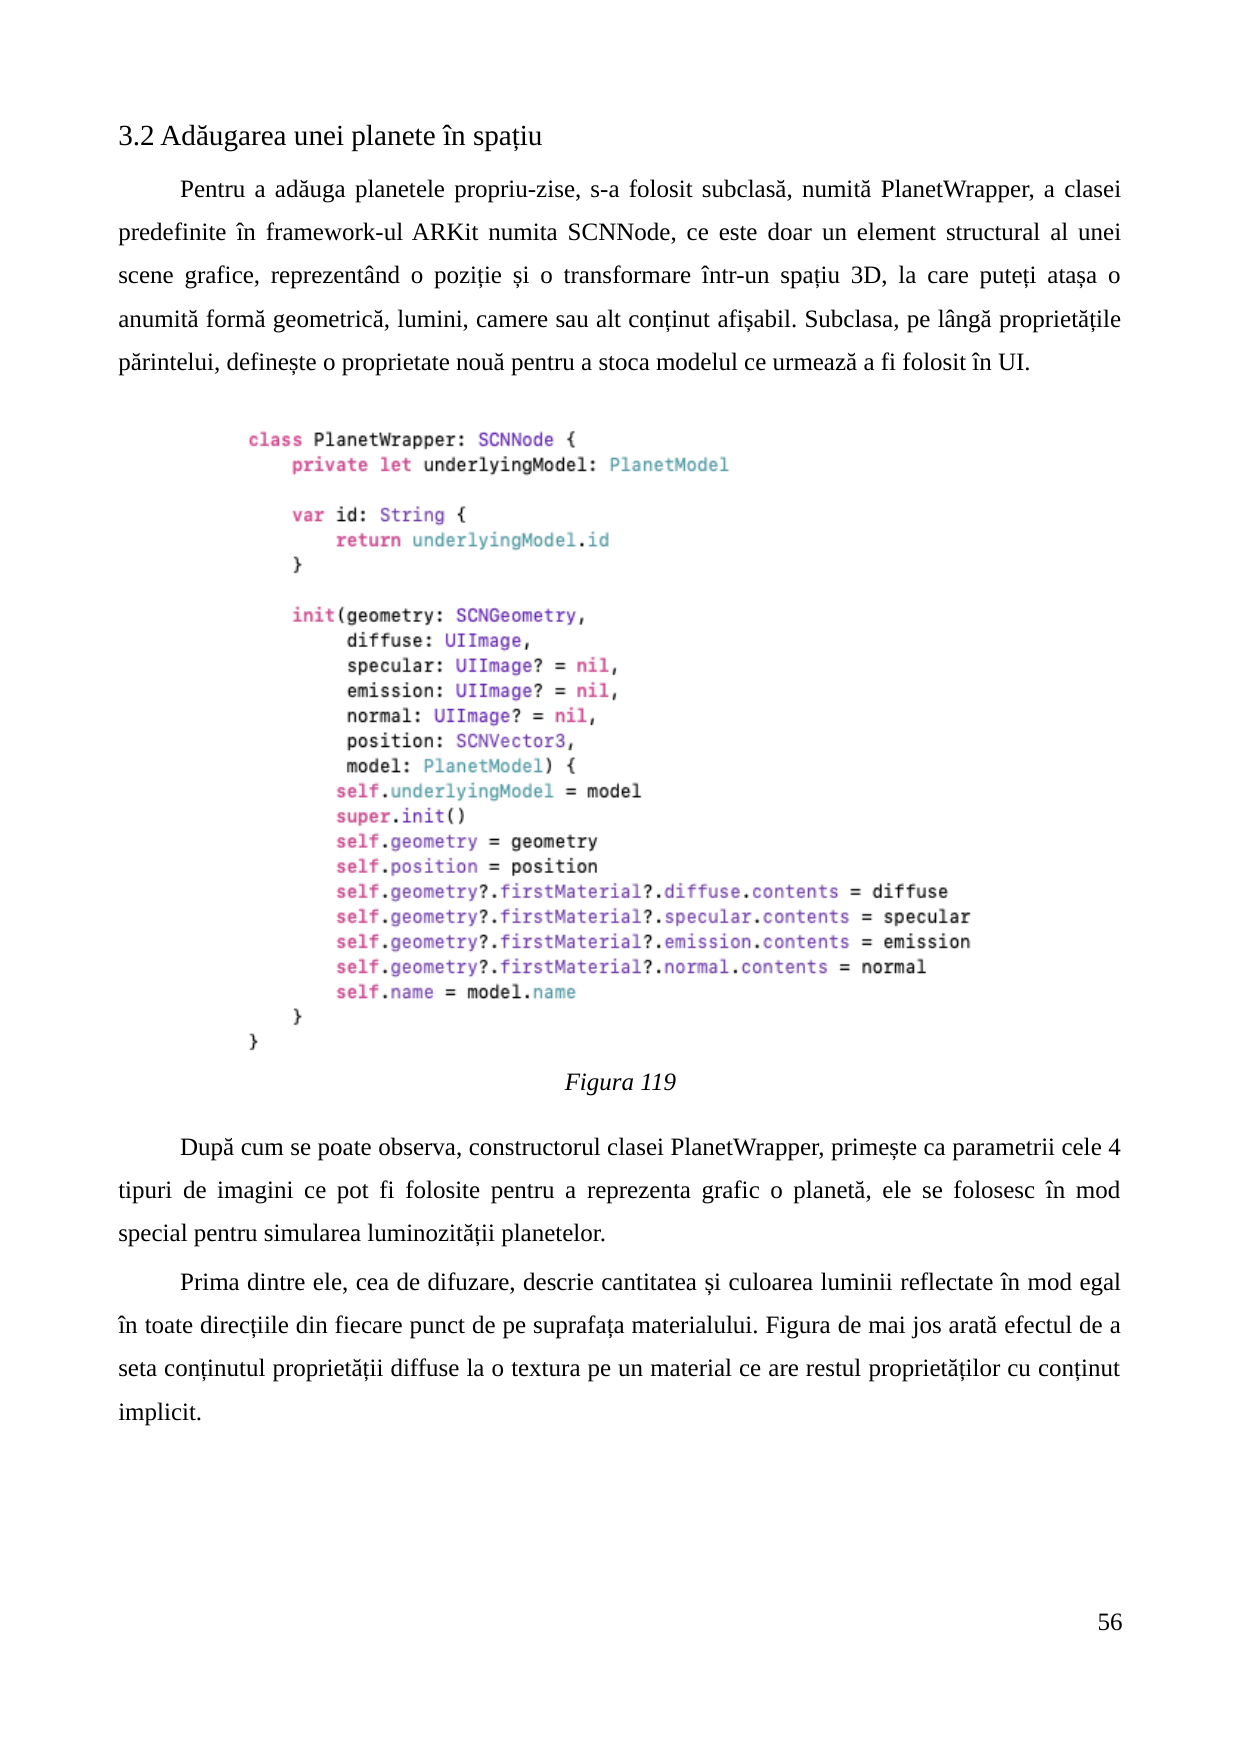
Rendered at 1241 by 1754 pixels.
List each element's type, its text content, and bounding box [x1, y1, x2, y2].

text Prima dintre ele, cea de difuzare, descrie cantitatea și culoarea luminii reflectate în mod egal în toate direcțiile din fiecare punct de pe suprafața materialului. Figura de mai jos arată efectul de a seta conținutul proprietății diffuse la o textura pe un material ce are restul proprietăților cu conținut implicit. [118, 1267, 1122, 1425]
subtitle 3.2 Adăugarea unei planete în spațiu [118, 118, 1122, 152]
text Pentru a adăuga planetele propriu-zise, s-a folosit subclasă, numită PlanetWrapper, a clasei predefinite în framework-ul ARKit numita SCNNode, ce este doar un element structural al unei scene grafice, reprezentând o poziție și o transformare într-un spațiu 3D, la care puteți atașa o anumită formă geometrică, lumini, camere sau alt conținut afișabil. Subclasa, pe lângă proprietățile părintelui, definește o proprietate nouă pentru a stoca modelul ce urmează a fi folosit în UI. [118, 174, 1122, 376]
text Figura 119 [247, 1062, 993, 1096]
text După cum se poate observa, constructorul clasei PlanetWrapper, primește ca parametrii cele 4 tipuri de imagini ce pot fi folosite pentru a reprezenta grafic o planetă, ele se folosesc în mod special pentru simularea luminozității planetelor. [118, 1132, 1122, 1247]
picture [247, 427, 994, 1062]
